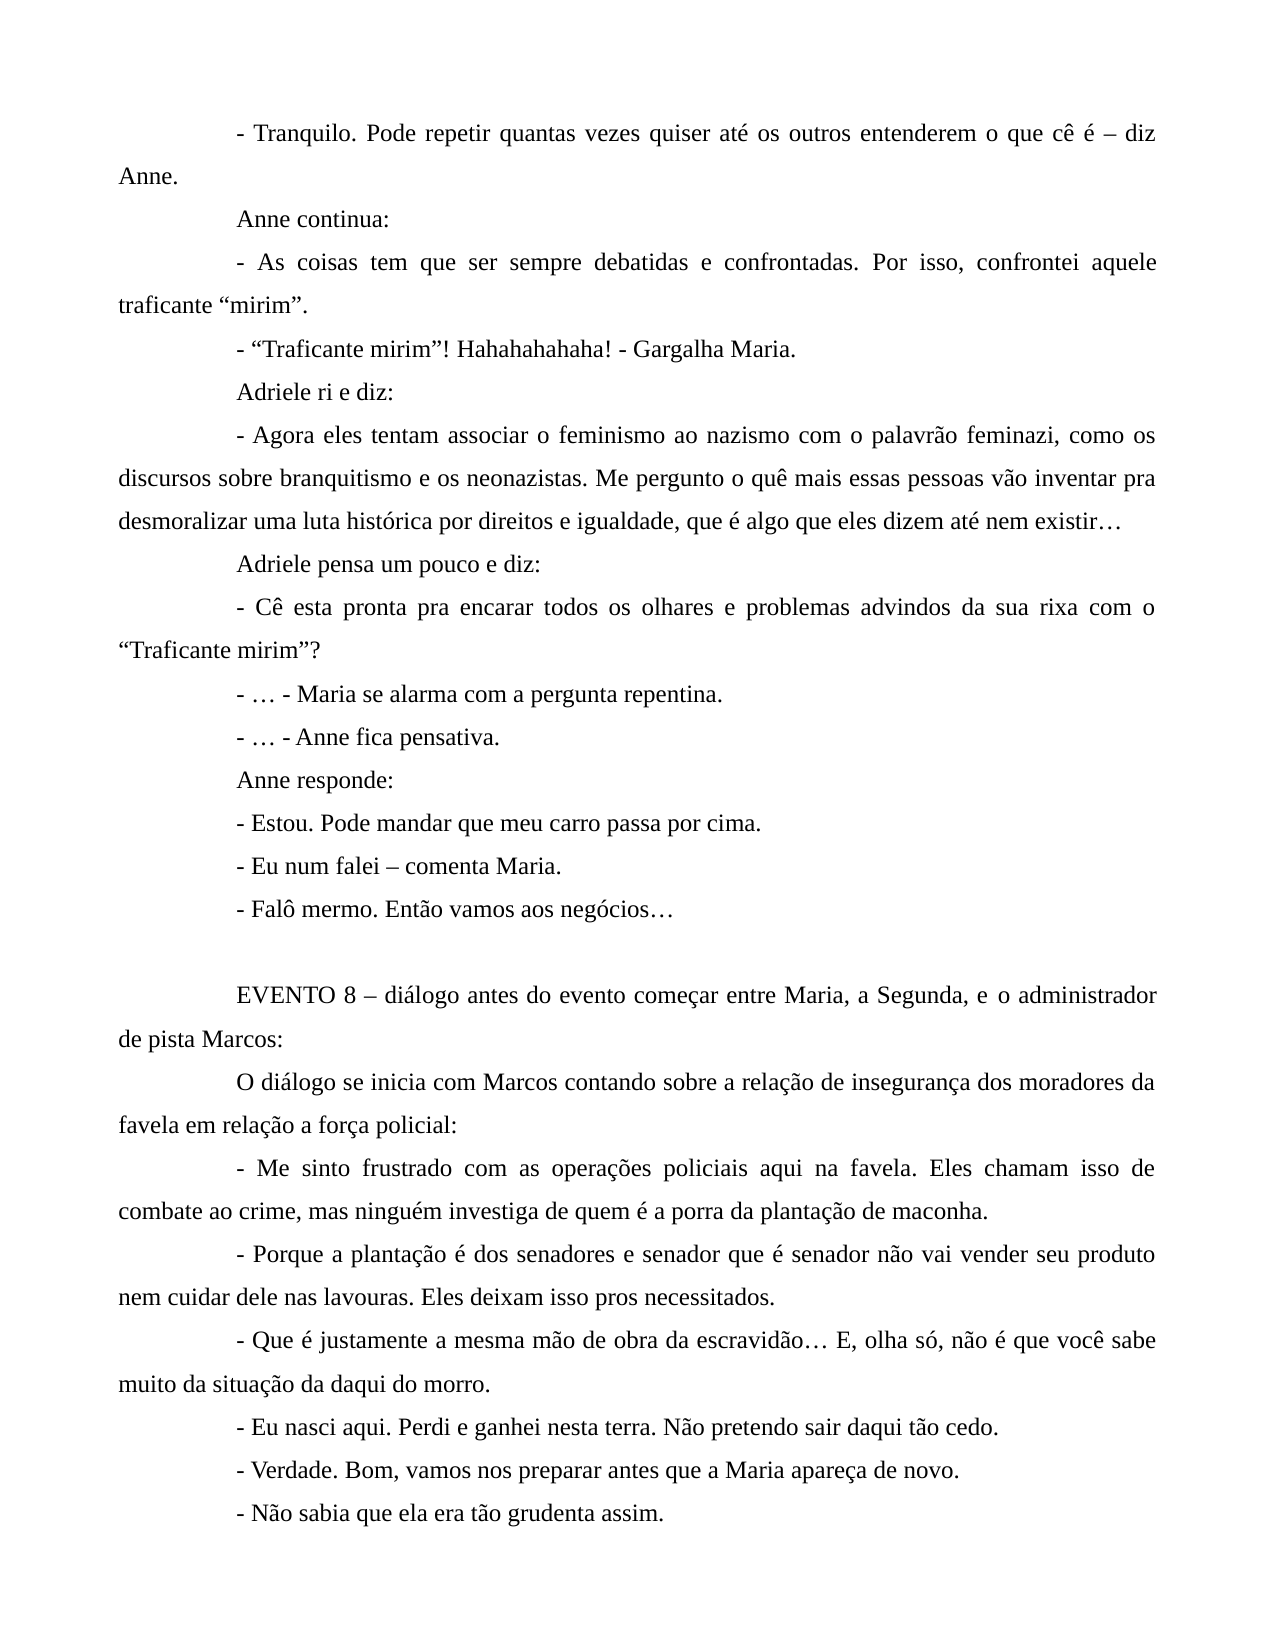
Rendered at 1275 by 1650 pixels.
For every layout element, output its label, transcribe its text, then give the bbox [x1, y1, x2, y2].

text EVENTO 8 – diálogo antes do evento começar entre Maria, a Segunda, e o administrador de pista Marcos: [118, 981, 1157, 1052]
text - Porque a plantação é dos senadores e senador que é senador não vai vender seu produto nem cuidar dele nas lavouras. Eles deixam isso pros necessitados. [118, 1239, 1157, 1311]
text - Verdade. Bom, vamos nos preparar antes que a Maria apareça de novo. [118, 1455, 1157, 1484]
text - Me sinto frustrado com as operações policiais aqui na favela. Eles chamam isso de combate ao crime, mas ninguém investiga de quem é a porra da plantação de maconha. [118, 1153, 1157, 1225]
text Anne continua: [118, 204, 1157, 233]
text - Falô mermo. Então vamos aos negócios… [118, 894, 1157, 923]
text - Estou. Pode mandar que meu carro passa por cima. [118, 808, 1157, 837]
text Adriele pensa um pouco e diz: [118, 549, 1157, 578]
text Adriele ri e diz: [118, 377, 1157, 406]
text - Que é justamente a mesma mão de obra da escravidão… E, olha só, não é que você sabe muito da situação da daqui do morro. [118, 1326, 1157, 1397]
text - Cê esta pronta pra encarar todos os olhares e problemas advindos da sua rixa com o “Traficante mirim”? [118, 592, 1157, 664]
text - Tranquilo. Pode repetir quantas vezes quiser até os outros entenderem o que cê é – diz Anne. [118, 118, 1157, 190]
text - Agora eles tentam associar o feminismo ao nazismo com o palavrão feminazi, como os discursos sobre branquitismo e os neonazistas. Me pergunto o quê mais essas pessoas vão inventar pra desmoralizar uma luta histórica por direitos e igualdade, que é algo que eles dizem até nem existir… [118, 420, 1157, 535]
text - … - Anne fica pensativa. [118, 722, 1157, 751]
text Anne responde: [118, 765, 1157, 794]
text - As coisas tem que ser sempre debatidas e confrontadas. Por isso, confrontei aquele traficante “mirim”. [118, 247, 1157, 319]
text - “Traficante mirim”! Hahahahahaha! - Gargalha Maria. [118, 334, 1157, 362]
text - Eu num falei – comenta Maria. [118, 851, 1157, 880]
text - Eu nasci aqui. Perdi e ganhei nesta terra. Não pretendo sair daqui tão cedo. [118, 1412, 1157, 1441]
text - … - Maria se alarma com a pergunta repentina. [118, 679, 1157, 707]
text O diálogo se inicia com Marcos contando sobre a relação de insegurança dos moradores da favela em relação a força policial: [118, 1067, 1157, 1139]
text - Não sabia que ela era tão grudenta assim. [118, 1498, 1157, 1527]
